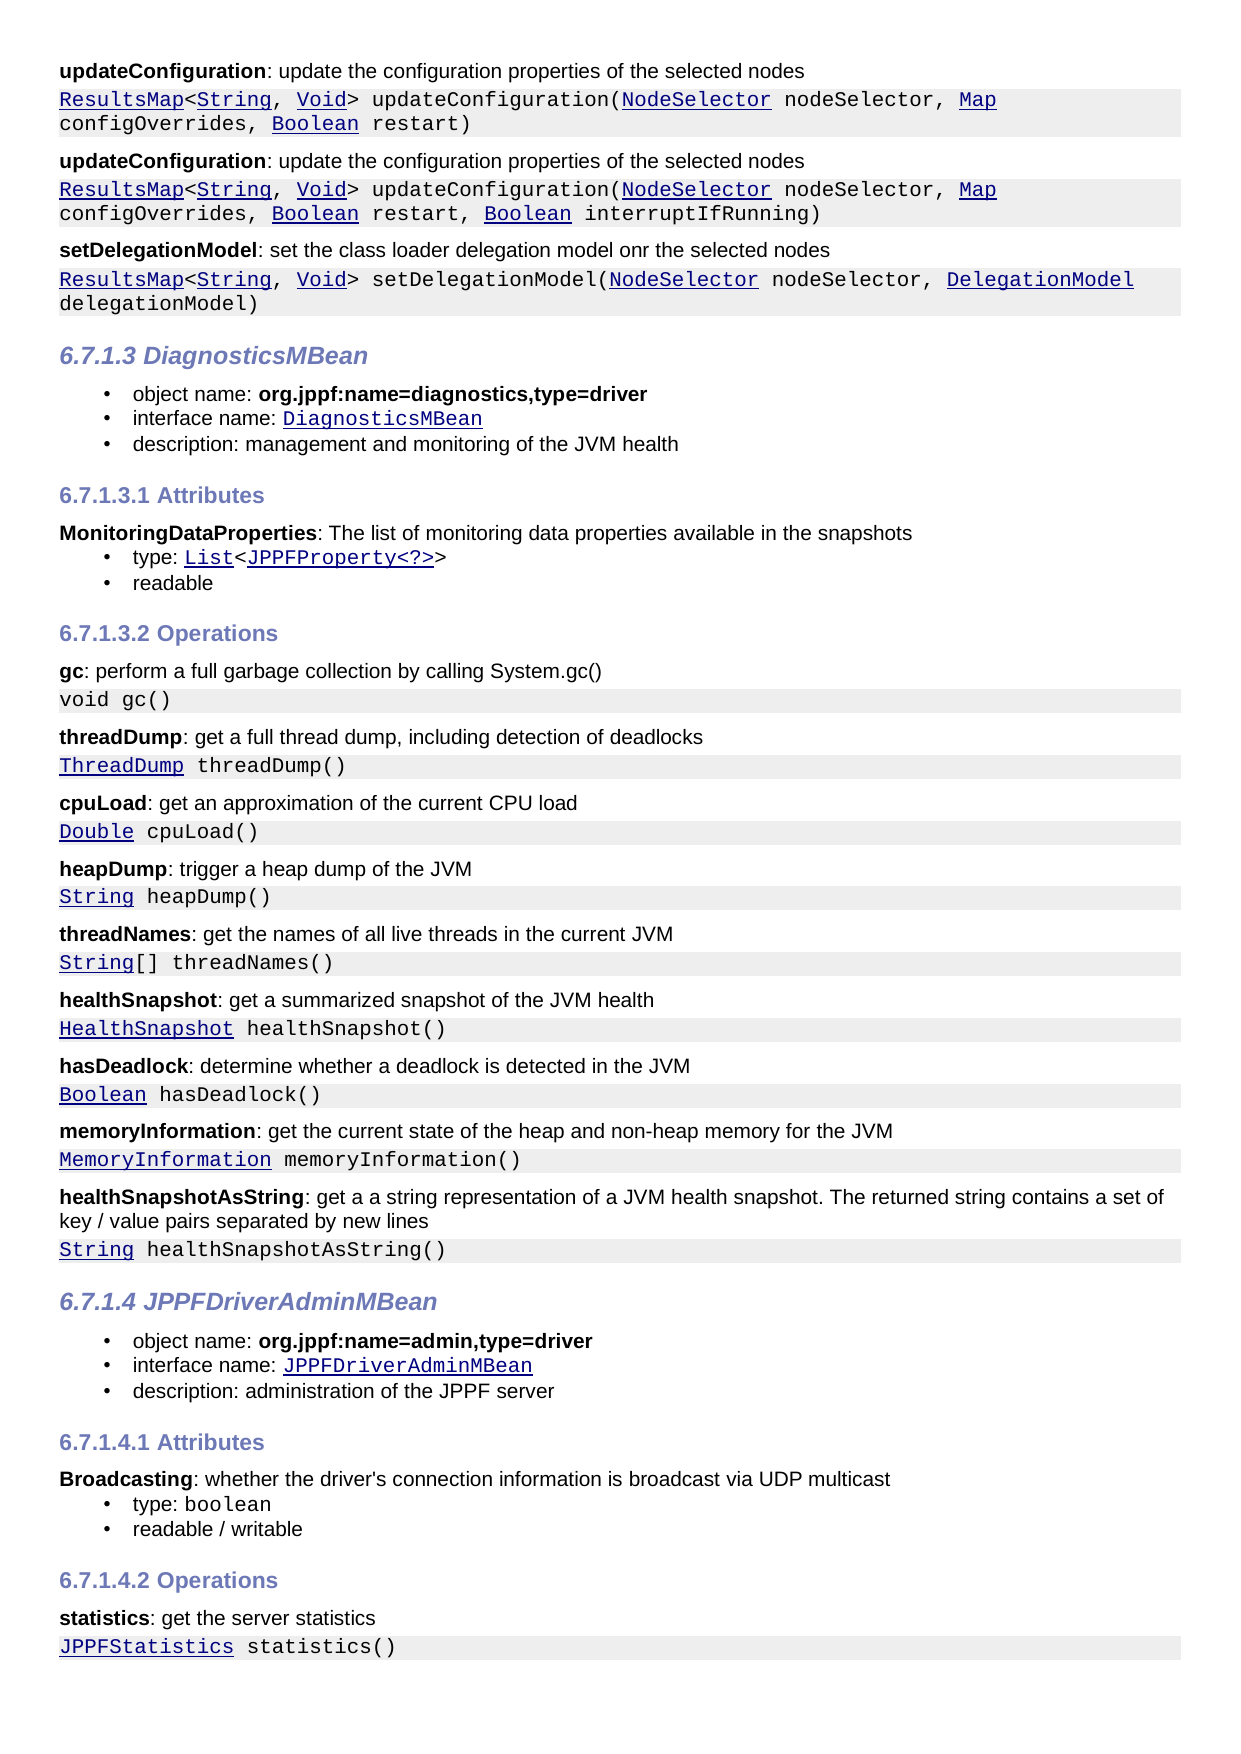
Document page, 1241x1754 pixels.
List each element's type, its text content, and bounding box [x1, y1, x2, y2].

list description: management and monitoring of the JVM health [103, 432, 1181, 456]
list type: boolean [103, 1491, 1181, 1517]
text threadDump: get a full thread dump, including detection of deadlocks [59, 725, 1181, 749]
text updateConfiguration: update the configuration properties of the selected nodes [59, 59, 1181, 83]
text Double cpuLoad() [59, 821, 1181, 845]
list interface name: JPPFDriverAdminMBean [103, 1353, 1181, 1379]
text String heapDump() [59, 886, 1181, 910]
text String healthSnapshotAsString() [59, 1239, 1181, 1263]
list readable / writable [103, 1517, 1181, 1541]
list description: administration of the JPPF server [103, 1379, 1181, 1403]
text ResultsMap<String, Void> setDelegationModel(NodeSelector nodeSelector, DelegationModel delegationModel) [59, 268, 1181, 316]
text gc: perform a full garbage collection by calling System.gc() [59, 659, 1181, 683]
text ResultsMap<String, Void> updateConfiguration(NodeSelector nodeSelector, Map configOverrides, Boolean restart, Boolean interruptIfRunning) [59, 179, 1181, 227]
subtitle JPPFDriverAdminMBean [59, 1287, 1181, 1316]
text MonitoringDataProperties: The list of monitoring data properties available in the snapshots [59, 521, 1181, 545]
text heapDump: trigger a heap dump of the JVM [59, 856, 1181, 881]
list object name: org.jppf:name=admin,type=driver [103, 1329, 1181, 1353]
text threadNames: get the names of all live threads in the current JVM [59, 922, 1181, 946]
text void gc() [59, 689, 1181, 713]
text hasDeadlock: determine whether a deadlock is detected in the JVM [59, 1054, 1181, 1078]
text healthSnapshotAsString: get a a string representation of a JVM health snapshot. The returned string contains a set of key / value pairs separated by new lines [59, 1185, 1181, 1233]
subtitle Operations [59, 620, 1181, 647]
text MemoryInformation memoryInformation() [59, 1149, 1181, 1173]
text Broadcasting: whether the driver's connection information is broadcast via UDP multicast [59, 1467, 1181, 1491]
text updateConfiguration: update the configuration properties of the selected nodes [59, 149, 1181, 173]
text HealthSnapshot healthSnapshot() [59, 1018, 1181, 1042]
text ThreadDump threadDump() [59, 755, 1181, 779]
subtitle Operations [59, 1566, 1181, 1593]
text ResultsMap<String, Void> updateConfiguration(NodeSelector nodeSelector, Map configOverrides, Boolean restart) [59, 89, 1181, 137]
text statistics: get the server statistics [59, 1606, 1181, 1630]
text healthSnapshot: get a summarized snapshot of the JVM health [59, 988, 1181, 1012]
list type: List<JPPFProperty<?>> [103, 545, 1181, 571]
list object name: org.jppf:name=diagnostics,type=driver [103, 382, 1181, 406]
text Boolean hasDeadlock() [59, 1084, 1181, 1108]
text JPPFStatistics statistics() [59, 1636, 1181, 1660]
subtitle Attributes [59, 1428, 1181, 1455]
list interface name: DiagnosticsMBean [103, 406, 1181, 432]
text cpuLoad: get an approximation of the current CPU load [59, 791, 1181, 815]
list readable [103, 571, 1181, 595]
text setDelegationModel: set the class loader delegation model onr the selected nodes [59, 238, 1181, 262]
text memoryInformation: get the current state of the heap and non-heap memory for the JVM [59, 1119, 1181, 1143]
subtitle Attributes [59, 481, 1181, 508]
text String[] threadNames() [59, 952, 1181, 976]
subtitle DiagnosticsMBean [59, 341, 1181, 369]
